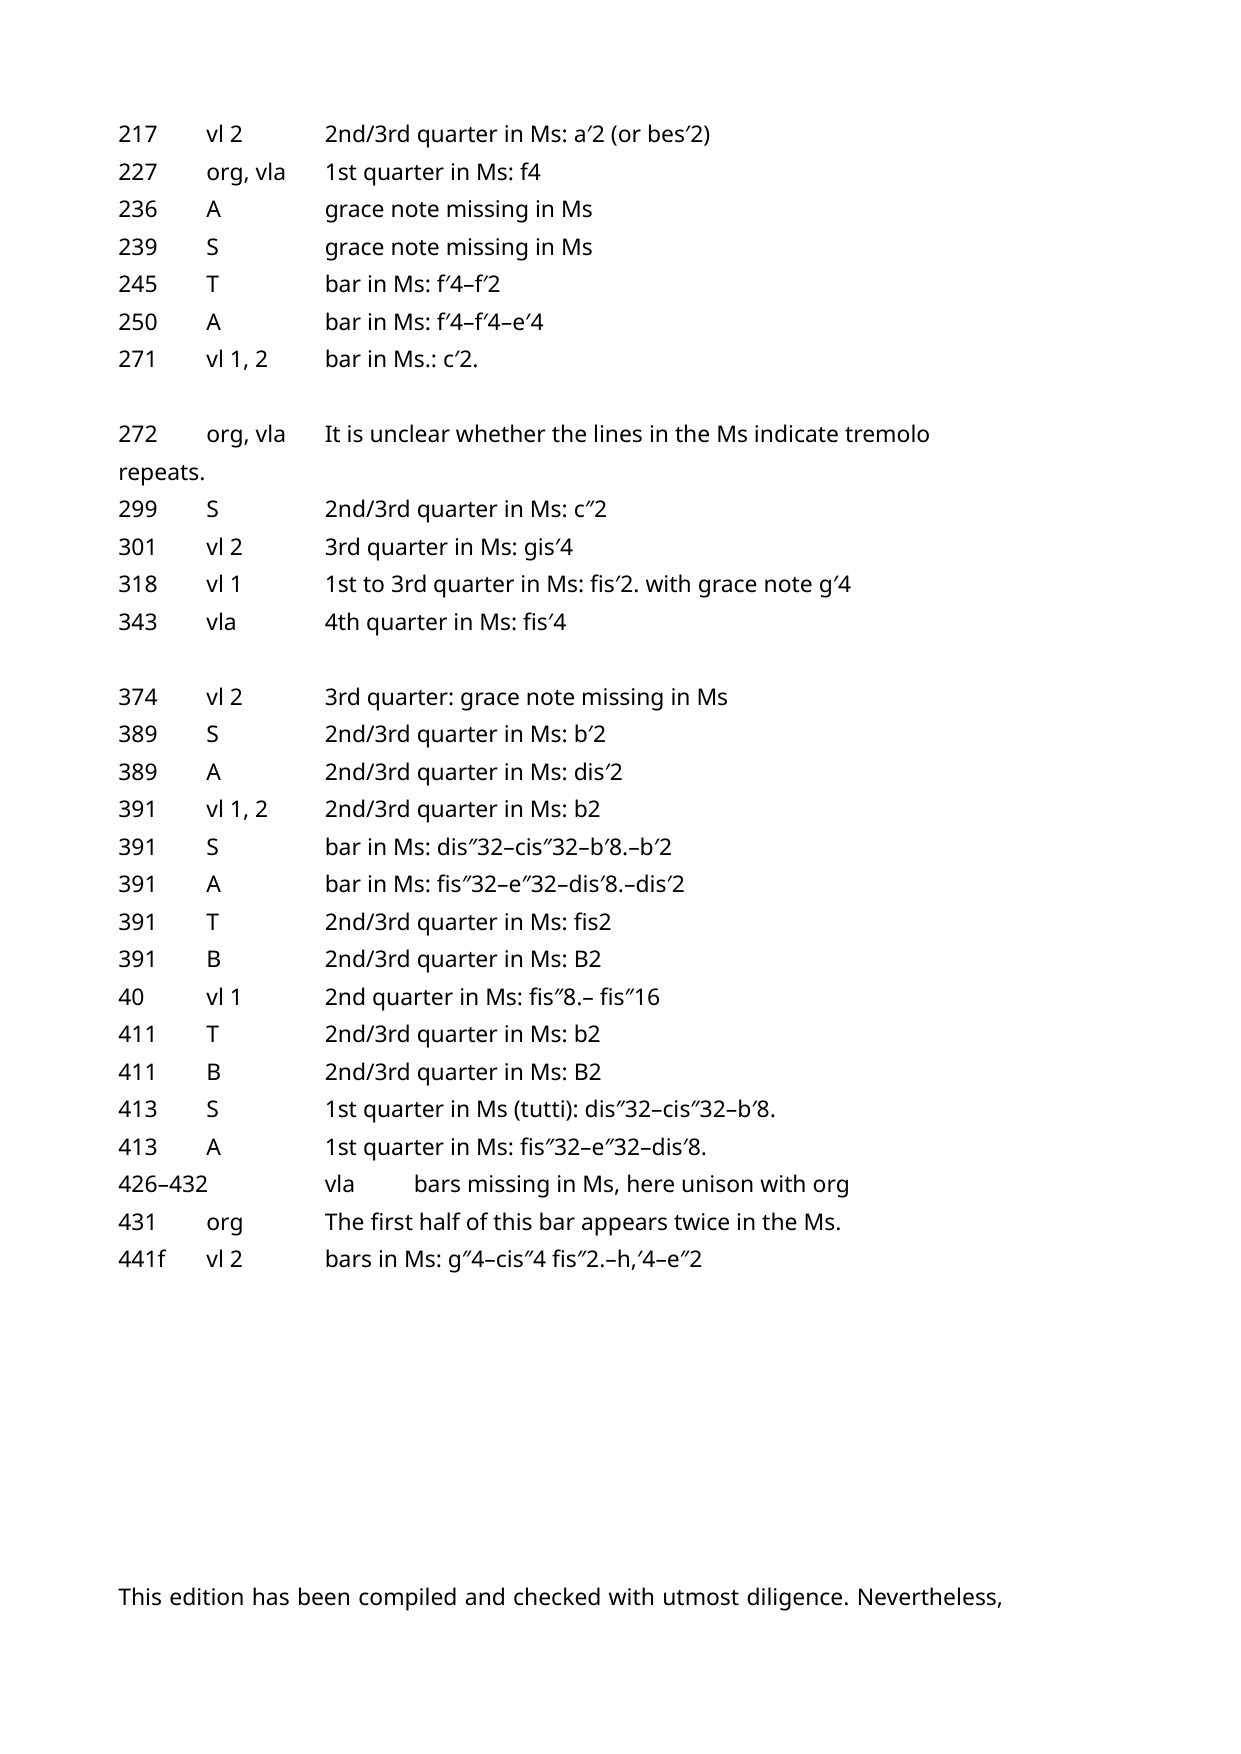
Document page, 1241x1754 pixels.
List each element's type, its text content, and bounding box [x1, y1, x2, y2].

text This edition has been compiled and checked with utmost diligence. Nevertheless, [118, 1581, 1004, 1612]
text 217 vl 2 2nd/3rd quarter in Ms: a′2 (or bes′2) 227 org, vla 1st quarter in Ms: f4 236 A grace note missing in Ms 239 S grace note missing in Ms 245 T bar in Ms: f′4–f′2 250 A bar in Ms: f′4–f′4–e′4 271 vl 1, 2 bar in Ms.: c′2. 272 org, vla It is unclear whether the lines in the Ms indicate tremolo repeats. 299 S 2nd/3rd quarter in Ms: c″2 301 vl 2 3rd quarter in Ms: gis′4 318 vl 1 1st to 3rd quarter in Ms: fis′2. with grace note g′4 343 vla 4th quarter in Ms: fis′4 374 vl 2 3rd quarter: grace note missing in Ms 389 S 2nd/3rd quarter in Ms: b′2 389 A 2nd/3rd quarter in Ms: dis′2 391 vl 1, 2 2nd/3rd quarter in Ms: b2 391 S bar in Ms: dis″32–cis″32–b′8.–b′2 391 A bar in Ms: fis″32–e″32–dis′8.–dis′2 391 T 2nd/3rd quarter in Ms: fis2 391 B 2nd/3rd quarter in Ms: B2 40 vl 1 2nd quarter in Ms: fis″8.– fis″16 411 T 2nd/3rd quarter in Ms: b2 411 B 2nd/3rd quarter in Ms: B2 413 S 1st quarter in Ms (tutti): dis″32–cis″32–b′8. 413 A 1st quarter in Ms: fis″32–e″32–dis′8. 426–432 vla bars missing in Ms, here unison with org 431 org The first half of this bar appears twice in the Ms. 441f vl 2 bars in Ms: g″4–cis″4 fis″2.–h,′4–e″2 [118, 118, 1004, 1462]
